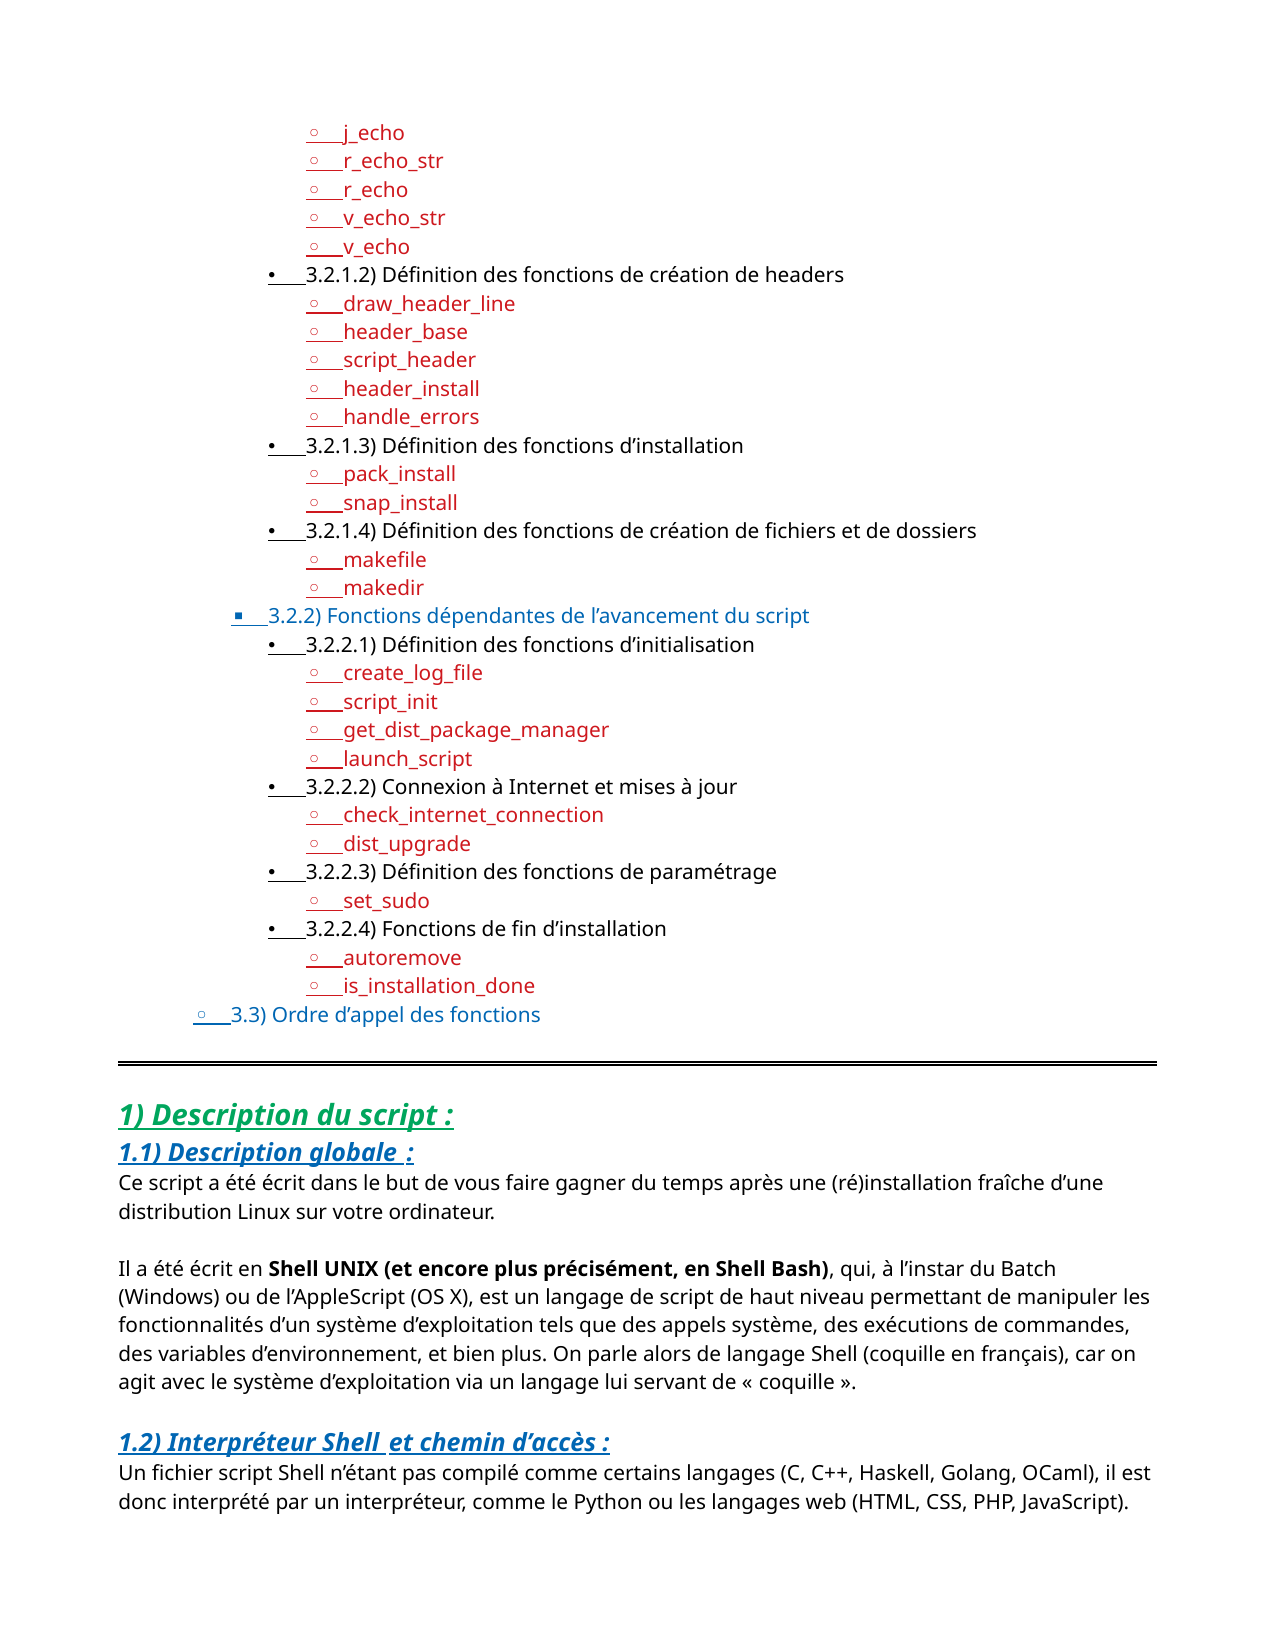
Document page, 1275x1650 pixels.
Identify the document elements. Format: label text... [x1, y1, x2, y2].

list check_internet_connection [306, 801, 1157, 829]
list v_echo_str [306, 203, 1157, 232]
text 1) Description du script : [118, 1095, 1157, 1134]
text Un fichier script Shell n’étant pas compilé comme certains langages (C, C++, Haskell, Golang, OCaml), il est donc interprété par un interpréteur, comme le Python ou les langages web (HTML, CSS, PHP, JavaScript). [118, 1458, 1157, 1515]
list 3.3) Ordre d’appel des fonctions [193, 1000, 1157, 1028]
list 3.2.1.2) Définition des fonctions de création de headers [268, 260, 1157, 289]
list create_log_file [306, 658, 1157, 687]
list dist_upgrade [306, 829, 1157, 857]
list makedir [306, 573, 1157, 602]
list header_base [306, 317, 1157, 346]
list set_sudo [306, 886, 1157, 914]
list 3.2.1.3) Définition des fonctions d’installation [268, 431, 1157, 459]
list r_echo_str [306, 147, 1157, 175]
list script_header [306, 346, 1157, 374]
list script_init [306, 687, 1157, 715]
list is_installation_done [306, 971, 1157, 1000]
list pack_install [306, 459, 1157, 488]
list autoremove [306, 943, 1157, 971]
list draw_header_line [306, 289, 1157, 317]
list snap_install [306, 488, 1157, 516]
list 3.2.2.3) Définition des fonctions de paramétrage [268, 857, 1157, 886]
list launch_script [306, 744, 1157, 772]
list makefile [306, 545, 1157, 573]
list r_echo [306, 175, 1157, 203]
text 1.1) Description globale : [118, 1134, 1157, 1168]
list header_install [306, 374, 1157, 402]
text Ce script a été écrit dans le but de vous faire gagner du temps après une (ré)installation fraîche d’une distribution Linux sur votre ordinateur. [118, 1168, 1157, 1225]
list handle_errors [306, 402, 1157, 431]
list get_dist_package_manager [306, 715, 1157, 744]
text 1.2) Interpréteur Shell et chemin d’accès : [118, 1424, 1157, 1458]
list v_echo [306, 232, 1157, 260]
list 3.2.2) Fonctions dépendantes de l’avancement du script [231, 602, 1157, 630]
list 3.2.2.4) Fonctions de fin d’installation [268, 914, 1157, 943]
text Il a été écrit en Shell UNIX (et encore plus précisément, en Shell Bash), qui, à l’instar du Batch (Windows) ou de l’AppleScript (OS X), est un langage de script de haut niveau permettant de manipuler les fonctionnalités d’un système d’exploitation tels que des appels système, des exécutions de commandes, des variables d’environnement, et bien plus. On parle alors de langage Shell (coquille en français), car on agit avec le système d’exploitation via un langage lui servant de « coquille ». [118, 1254, 1157, 1396]
list 3.2.2.1) Définition des fonctions d’initialisation [268, 630, 1157, 658]
list j_echo [306, 118, 1157, 147]
list 3.2.2.2) Connexion à Internet et mises à jour [268, 772, 1157, 801]
list 3.2.1.4) Définition des fonctions de création de fichiers et de dossiers [268, 516, 1157, 545]
